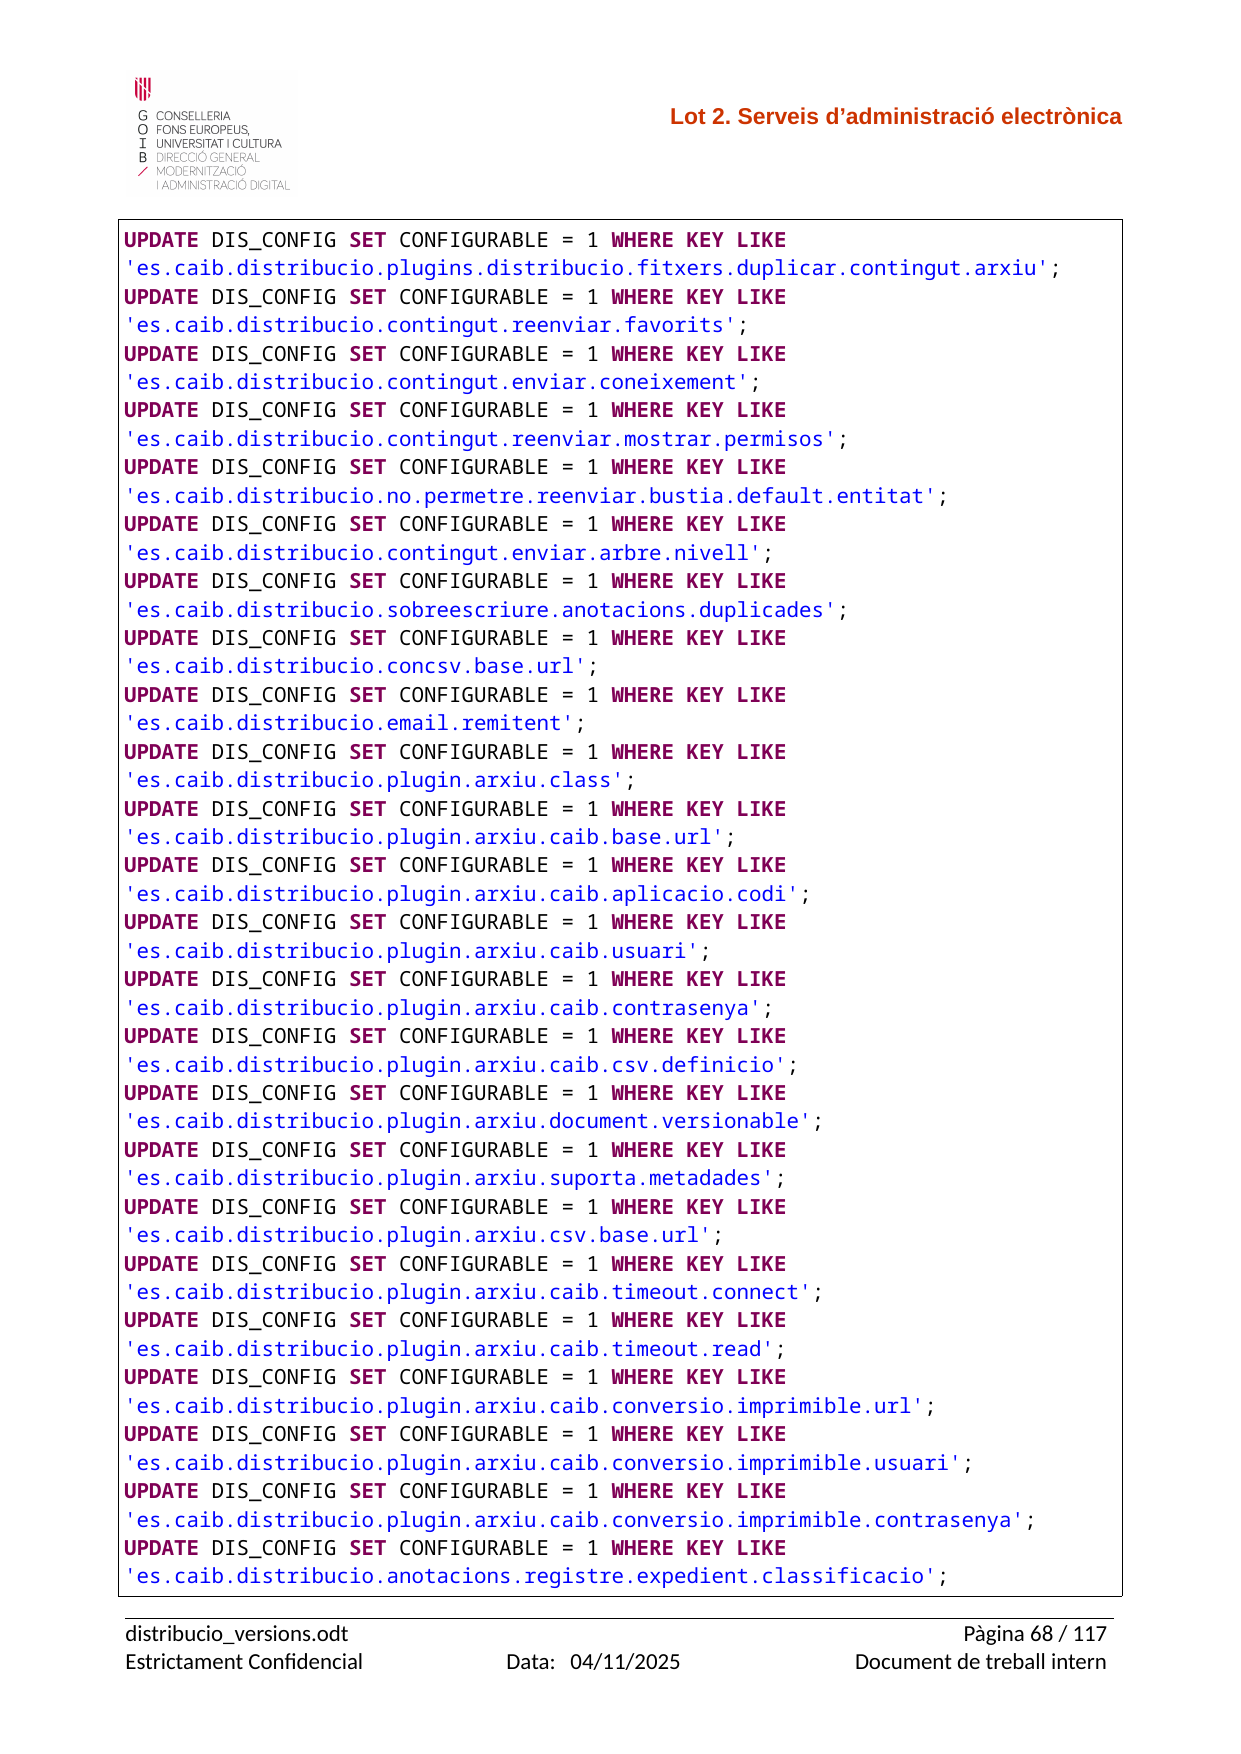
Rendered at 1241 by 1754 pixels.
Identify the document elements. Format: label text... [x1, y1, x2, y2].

table_header UPDATE DIS_CONFIG SET CONFIGURABLE = 1 WHERE KEY LIKE 'es.caib.distribucio.plugins.distribucio.fitxers.duplicar.contingut.arxiu'; UPDATE DIS_CONFIG SET CONFIGURABLE = 1 WHERE KEY LIKE 'es.caib.distribucio.contingut.reenviar.favorits'; UPDATE DIS_CONFIG SET CONFIGURABLE = 1 WHERE KEY LIKE 'es.caib.distribucio.contingut.enviar.coneixement'; UPDATE DIS_CONFIG SET CONFIGURABLE = 1 WHERE KEY LIKE 'es.caib.distribucio.contingut.reenviar.mostrar.permisos'; UPDATE DIS_CONFIG SET CONFIGURABLE = 1 WHERE KEY LIKE 'es.caib.distribucio.no.permetre.reenviar.bustia.default.entitat'; UPDATE DIS_CONFIG SET CONFIGURABLE = 1 WHERE KEY LIKE 'es.caib.distribucio.contingut.enviar.arbre.nivell'; UPDATE DIS_CONFIG SET CONFIGURABLE = 1 WHERE KEY LIKE 'es.caib.distribucio.sobreescriure.anotacions.duplicades'; UPDATE DIS_CONFIG SET CONFIGURABLE = 1 WHERE KEY LIKE 'es.caib.distribucio.concsv.base.url'; UPDATE DIS_CONFIG SET CONFIGURABLE = 1 WHERE KEY LIKE 'es.caib.distribucio.email.remitent'; UPDATE DIS_CONFIG SET CONFIGURABLE = 1 WHERE KEY LIKE 'es.caib.distribucio.plugin.arxiu.class'; UPDATE DIS_CONFIG SET CONFIGURABLE = 1 WHERE KEY LIKE 'es.caib.distribucio.plugin.arxiu.caib.base.url'; UPDATE DIS_CONFIG SET CONFIGURABLE = 1 WHERE KEY LIKE 'es.caib.distribucio.plugin.arxiu.caib.aplicacio.codi'; UPDATE DIS_CONFIG SET CONFIGURABLE = 1 WHERE KEY LIKE 'es.caib.distribucio.plugin.arxiu.caib.usuari'; UPDATE DIS_CONFIG SET CONFIGURABLE = 1 WHERE KEY LIKE 'es.caib.distribucio.plugin.arxiu.caib.contrasenya'; UPDATE DIS_CONFIG SET CONFIGURABLE = 1 WHERE KEY LIKE 'es.caib.distribucio.plugin.arxiu.caib.csv.definicio'; UPDATE DIS_CONFIG SET CONFIGURABLE = 1 WHERE KEY LIKE 'es.caib.distribucio.plugin.arxiu.document.versionable'; UPDATE DIS_CONFIG SET CONFIGURABLE = 1 WHERE KEY LIKE 'es.caib.distribucio.plugin.arxiu.suporta.metadades'; UPDATE DIS_CONFIG SET CONFIGURABLE = 1 WHERE KEY LIKE 'es.caib.distribucio.plugin.arxiu.csv.base.url'; UPDATE DIS_CONFIG SET CONFIGURABLE = 1 WHERE KEY LIKE 'es.caib.distribucio.plugin.arxiu.caib.timeout.connect'; UPDATE DIS_CONFIG SET CONFIGURABLE = 1 WHERE KEY LIKE 'es.caib.distribucio.plugin.arxiu.caib.timeout.read'; UPDATE DIS_CONFIG SET CONFIGURABLE = 1 WHERE KEY LIKE 'es.caib.distribucio.plugin.arxiu.caib.conversio.imprimible.url'; UPDATE DIS_CONFIG SET CONFIGURABLE = 1 WHERE KEY LIKE 'es.caib.distribucio.plugin.arxiu.caib.conversio.imprimible.usuari'; UPDATE DIS_CONFIG SET CONFIGURABLE = 1 WHERE KEY LIKE 'es.caib.distribucio.plugin.arxiu.caib.conversio.imprimible.contrasenya'; UPDATE DIS_CONFIG SET CONFIGURABLE = 1 WHERE KEY LIKE 'es.caib.distribucio.anotacions.registre.expedient.classificacio'; [119, 220, 1122, 1596]
picture [126, 70, 299, 197]
